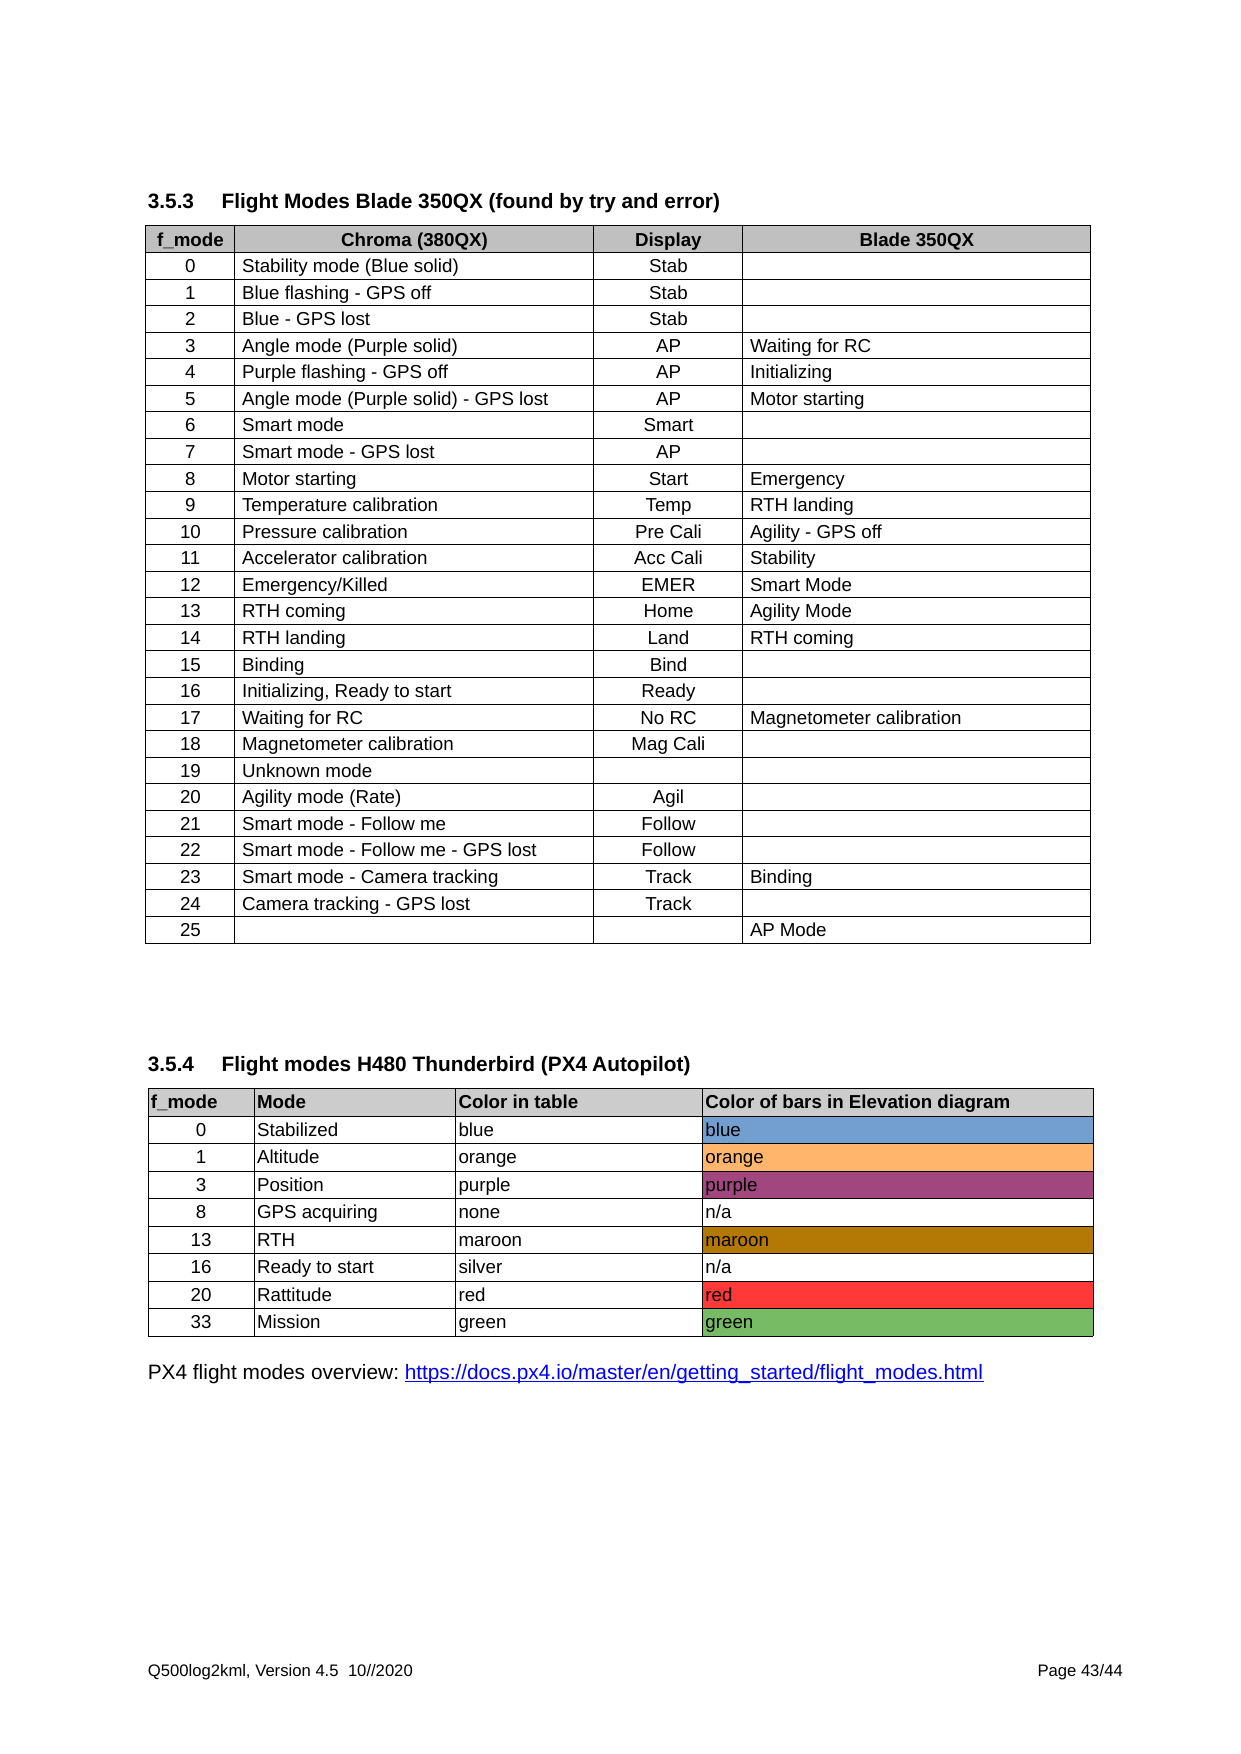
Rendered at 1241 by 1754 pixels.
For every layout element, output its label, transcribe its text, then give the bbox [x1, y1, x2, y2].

table_cell 20 [146, 784, 234, 810]
table_cell RTH landing [235, 625, 593, 650]
table_cell Ready to start [255, 1254, 455, 1281]
table_cell Altitude [255, 1144, 455, 1171]
table_cell Land [594, 625, 742, 650]
table_cell Angle mode (Purple solid) [235, 333, 593, 358]
table_cell none [456, 1199, 702, 1226]
text PX4 flight modes overview: https://docs.px4.io/master/en/getting_started/flight_modes.html [148, 1359, 1093, 1383]
table_cell [594, 758, 742, 783]
table_cell Smart mode [235, 412, 593, 438]
table_cell Waiting for RC [743, 333, 1090, 358]
table_cell 9 [146, 492, 234, 517]
table_cell 2 [146, 306, 234, 332]
table_cell blue [456, 1117, 702, 1143]
table_cell Smart mode - GPS lost [235, 439, 593, 464]
table_cell AP Mode [743, 917, 1090, 942]
table_cell Motor starting [235, 465, 593, 491]
table_cell 5 [146, 386, 234, 411]
table_cell Agility Mode [743, 598, 1090, 624]
table_cell 17 [146, 705, 234, 730]
table_cell [743, 412, 1090, 438]
table_cell [743, 439, 1090, 464]
table_cell 1 [146, 280, 234, 305]
table_cell green [456, 1309, 702, 1336]
table_cell 21 [146, 811, 234, 836]
table_cell maroon [456, 1227, 702, 1253]
table_cell Emergency [743, 465, 1090, 491]
table_cell Smart mode - Follow me - GPS lost [235, 837, 593, 863]
table_cell Smart Mode [743, 572, 1090, 597]
table_cell 14 [146, 625, 234, 650]
table_cell Agility mode (Rate) [235, 784, 593, 810]
table_cell Initializing [743, 359, 1090, 385]
table_cell 7 [146, 439, 234, 464]
table_cell [743, 253, 1090, 278]
table_cell Track [594, 864, 742, 889]
table_cell n/a [703, 1254, 1093, 1281]
table_cell Ready [594, 678, 742, 703]
table_cell 16 [149, 1254, 254, 1281]
table_cell RTH coming [235, 598, 593, 624]
table_cell 0 [146, 253, 234, 278]
table_cell [743, 890, 1090, 916]
table_cell Smart mode - Follow me [235, 811, 593, 836]
table_cell 4 [146, 359, 234, 385]
table_cell AP [594, 386, 742, 411]
table_cell 20 [149, 1282, 254, 1308]
table_cell Stab [594, 306, 742, 332]
table_cell 0 [149, 1117, 254, 1143]
table_cell EMER [594, 572, 742, 597]
table_cell [594, 917, 742, 942]
table_cell Track [594, 890, 742, 916]
table_cell Unknown mode [235, 758, 593, 783]
table_cell 13 [149, 1227, 254, 1253]
table_cell AP [594, 439, 742, 464]
table_cell Initializing, Ready to start [235, 678, 593, 703]
table_header Color in table [456, 1089, 702, 1116]
table_header Display [594, 226, 742, 252]
table_cell [743, 306, 1090, 332]
table_cell 15 [146, 651, 234, 677]
table_cell Stab [594, 280, 742, 305]
table_cell 3 [146, 333, 234, 358]
table_cell 19 [146, 758, 234, 783]
table_cell maroon [703, 1227, 1093, 1253]
table_cell Stab [594, 253, 742, 278]
table_cell RTH landing [743, 492, 1090, 517]
table_cell 22 [146, 837, 234, 863]
table_cell 11 [146, 545, 234, 571]
subtitle Flight Modes Blade 350QX (found by try and error) [148, 189, 1093, 213]
table_cell orange [456, 1144, 702, 1171]
table_cell Stabilized [255, 1117, 455, 1143]
table_cell Pressure calibration [235, 519, 593, 544]
table_cell Temperature calibration [235, 492, 593, 517]
table_cell Blue - GPS lost [235, 306, 593, 332]
table_cell Camera tracking - GPS lost [235, 890, 593, 916]
table_cell [743, 651, 1090, 677]
table_cell Start [594, 465, 742, 491]
table_cell Pre Cali [594, 519, 742, 544]
table_cell [743, 811, 1090, 836]
table_cell RTH coming [743, 625, 1090, 650]
table_cell blue [703, 1117, 1093, 1143]
table_cell Blue flashing - GPS off [235, 280, 593, 305]
table_cell Position [255, 1172, 455, 1198]
table_cell [235, 917, 593, 942]
table_cell red [703, 1282, 1093, 1308]
table_cell 33 [149, 1309, 254, 1336]
table_cell AP [594, 359, 742, 385]
table_header Blade 350QX [743, 226, 1090, 252]
table_cell 23 [146, 864, 234, 889]
table_cell Rattitude [255, 1282, 455, 1308]
table_cell [743, 837, 1090, 863]
table_cell purple [703, 1172, 1093, 1198]
table_cell green [703, 1309, 1093, 1336]
table_cell Follow [594, 837, 742, 863]
table_cell n/a [703, 1199, 1093, 1226]
table_cell Magnetometer calibration [743, 705, 1090, 730]
table_cell Bind [594, 651, 742, 677]
table_cell 13 [146, 598, 234, 624]
table_cell 16 [146, 678, 234, 703]
table_cell GPS acquiring [255, 1199, 455, 1226]
table_cell Angle mode (Purple solid) - GPS lost [235, 386, 593, 411]
table_cell silver [456, 1254, 702, 1281]
table_cell 6 [146, 412, 234, 438]
table_cell Binding [235, 651, 593, 677]
table_cell 3 [149, 1172, 254, 1198]
table_cell [743, 280, 1090, 305]
table_cell Agility - GPS off [743, 519, 1090, 544]
table_cell Mission [255, 1309, 455, 1336]
table_header f_mode [146, 226, 234, 252]
table_cell Emergency/Killed [235, 572, 593, 597]
table_cell 24 [146, 890, 234, 916]
table_cell Accelerator calibration [235, 545, 593, 571]
table_header f_mode [149, 1089, 254, 1116]
table_cell Agil [594, 784, 742, 810]
table_cell [743, 731, 1090, 757]
table_cell RTH [255, 1227, 455, 1253]
table_cell [743, 758, 1090, 783]
subtitle Flight modes H480 Thunderbird (PX4 Autopilot) [148, 1052, 1093, 1076]
table_header Chroma (380QX) [235, 226, 593, 252]
table_cell [743, 678, 1090, 703]
table_cell 18 [146, 731, 234, 757]
table_cell Purple flashing - GPS off [235, 359, 593, 385]
table_cell 12 [146, 572, 234, 597]
table_cell Mag Cali [594, 731, 742, 757]
table_cell Binding [743, 864, 1090, 889]
table_cell Stability [743, 545, 1090, 571]
table_cell Acc Cali [594, 545, 742, 571]
table_cell 10 [146, 519, 234, 544]
table_cell 8 [146, 465, 234, 491]
table_cell 1 [149, 1144, 254, 1171]
table_cell Magnetometer calibration [235, 731, 593, 757]
table_cell Motor starting [743, 386, 1090, 411]
table_cell Temp [594, 492, 742, 517]
table_header Color of bars in Elevation diagram [703, 1089, 1093, 1116]
table_cell Smart mode - Camera tracking [235, 864, 593, 889]
table_cell red [456, 1282, 702, 1308]
table_cell AP [594, 333, 742, 358]
table_cell Stability mode (Blue solid) [235, 253, 593, 278]
table_cell No RC [594, 705, 742, 730]
table_cell 8 [149, 1199, 254, 1226]
table_cell Follow [594, 811, 742, 836]
table_cell orange [703, 1144, 1093, 1171]
table_cell Home [594, 598, 742, 624]
table_cell Waiting for RC [235, 705, 593, 730]
table_header Mode [255, 1089, 455, 1116]
table_cell Smart [594, 412, 742, 438]
table_cell [743, 784, 1090, 810]
table_cell 25 [146, 917, 234, 942]
table_cell purple [456, 1172, 702, 1198]
